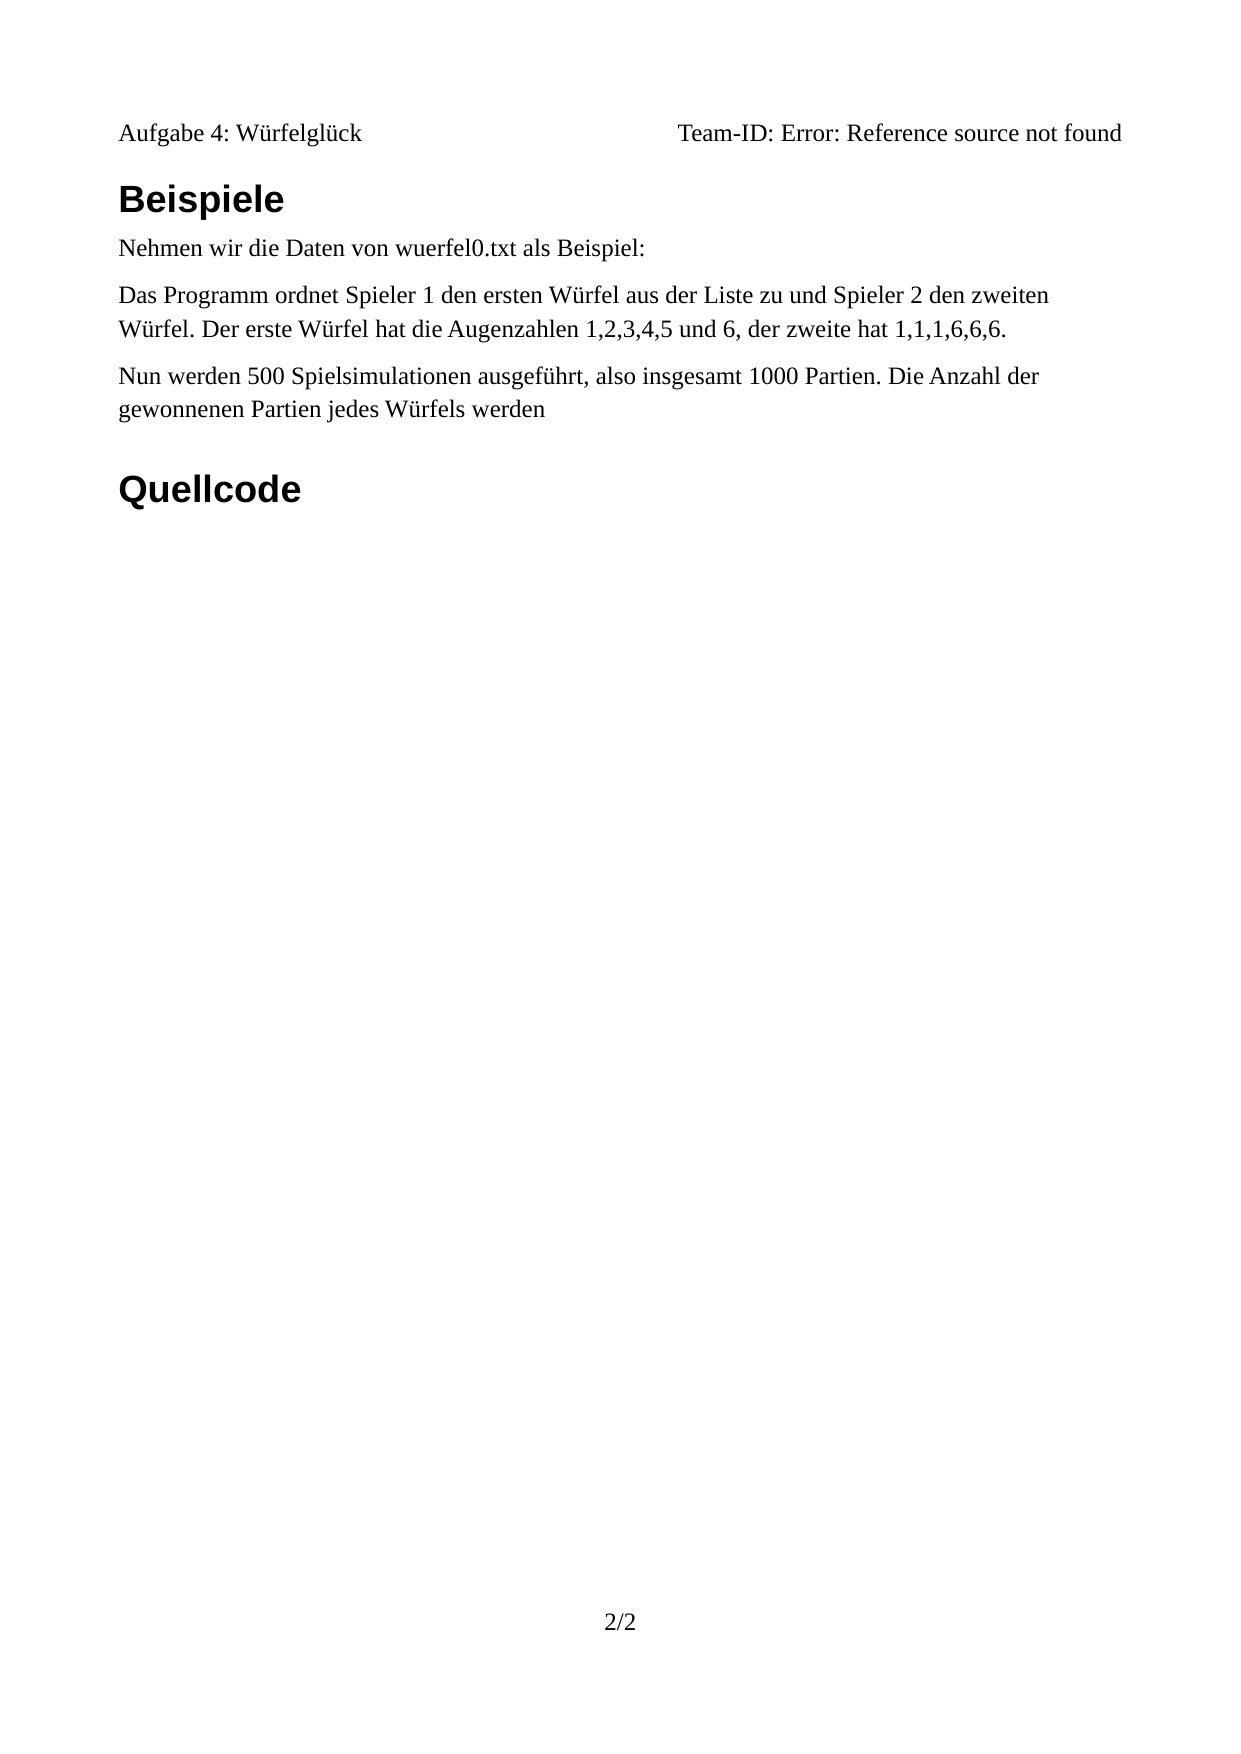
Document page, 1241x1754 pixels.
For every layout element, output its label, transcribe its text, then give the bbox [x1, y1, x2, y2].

text Nehmen wir die Daten von wuerfel0.txt als Beispiel: [118, 233, 1122, 262]
subtitle Quellcode [118, 467, 1122, 511]
text Nun werden 500 Spielsimulationen ausgeführt, also insgesamt 1000 Partien. Die Anzahl der gewonnenen Partien jedes Würfels werden [118, 361, 1122, 423]
text Das Programm ordnet Spieler 1 den ersten Würfel aus der Liste zu und Spieler 2 den zweiten Würfel. Der erste Würfel hat die Augenzahlen 1,2,3,4,5 und 6, der zweite hat 1,1,1,6,6,6. [118, 281, 1122, 342]
subtitle Beispiele [118, 177, 1122, 221]
